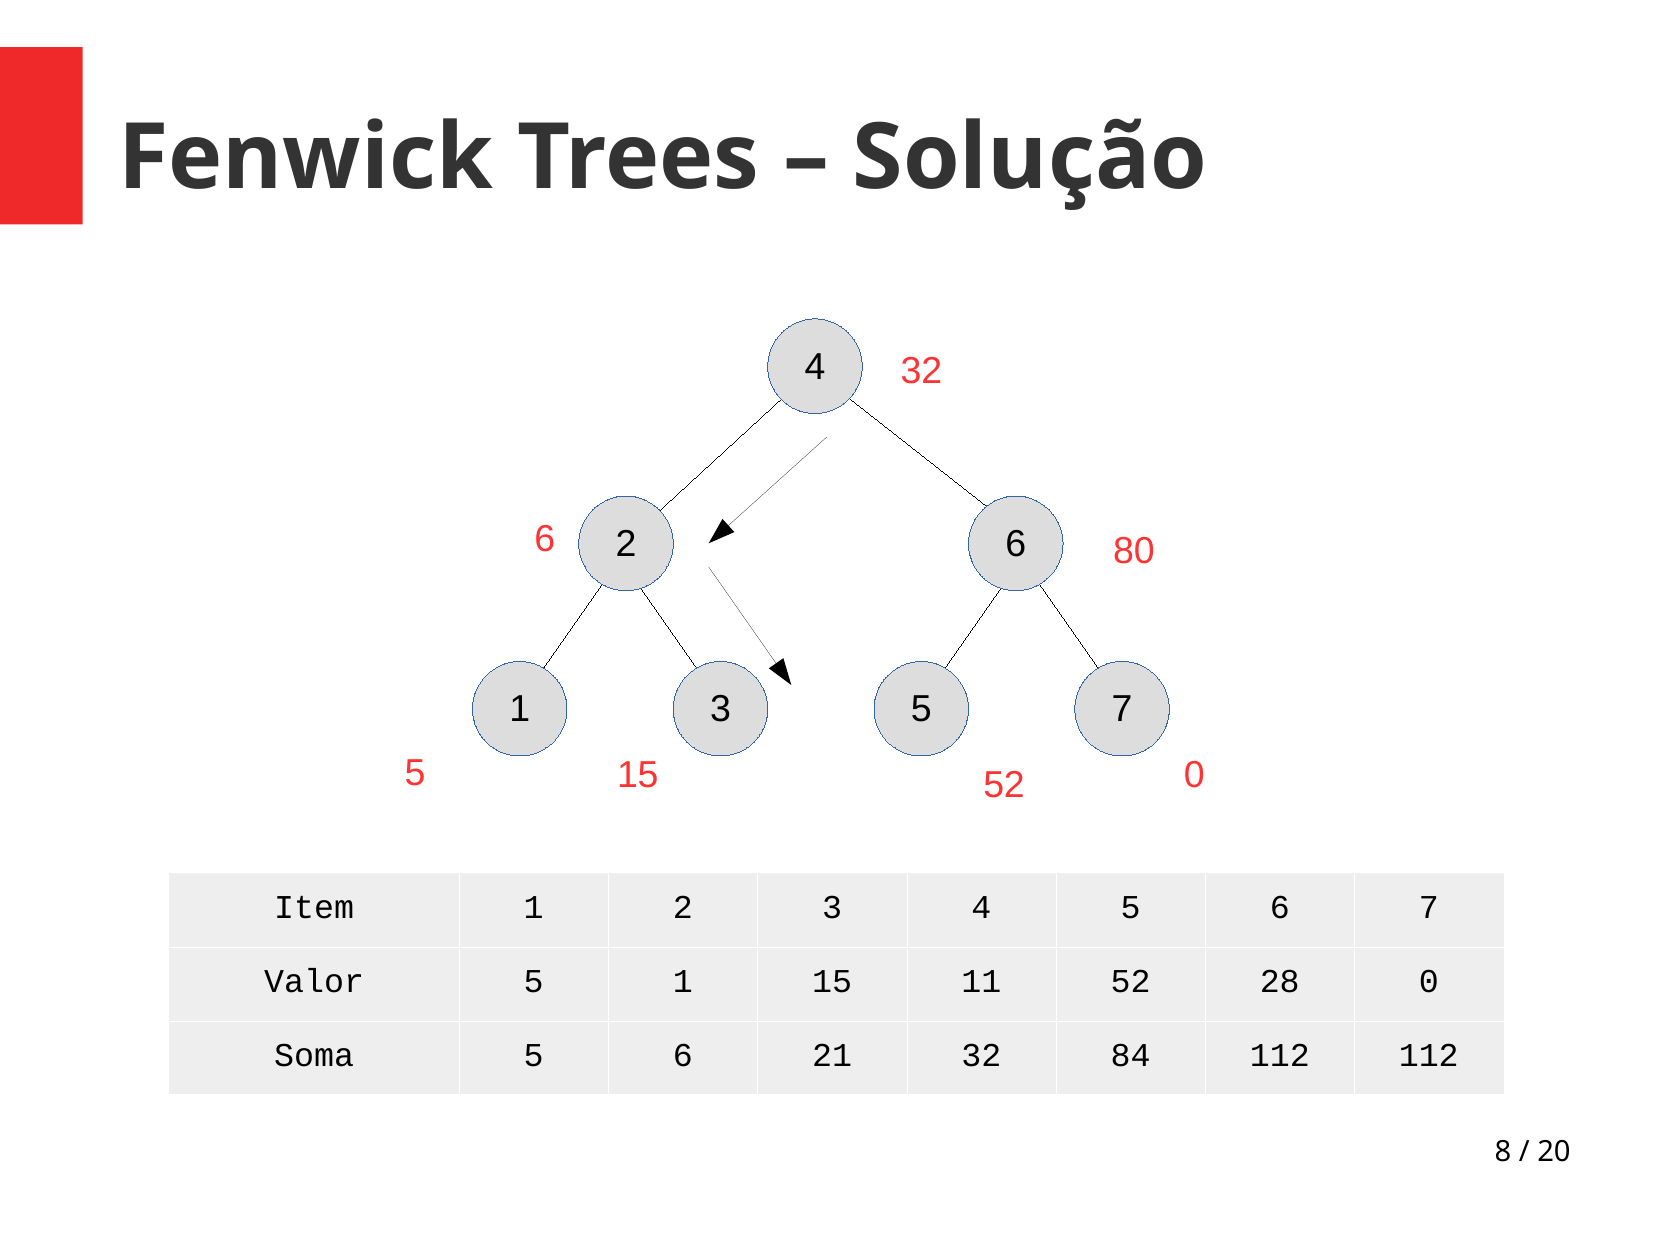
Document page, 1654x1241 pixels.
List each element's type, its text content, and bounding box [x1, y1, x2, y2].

table_cell 28 [1206, 948, 1354, 1021]
text_box 0 [1169, 746, 1252, 804]
table_cell 1 [609, 948, 757, 1021]
text_box 5 [874, 661, 969, 756]
text_box 3 [673, 661, 768, 756]
table_cell 84 [1057, 1022, 1205, 1094]
table_header 3 [758, 873, 907, 947]
table_cell 11 [908, 948, 1056, 1021]
table_header 7 [1355, 873, 1504, 947]
text_box 7 [1074, 661, 1170, 756]
table_cell 15 [758, 948, 907, 1021]
text_box 6 [519, 510, 603, 567]
text_box 6 [968, 496, 1064, 591]
table_cell Soma [169, 1022, 459, 1094]
table_header 6 [1206, 873, 1354, 947]
text_box 5 [389, 744, 473, 801]
text_box 15 [602, 746, 686, 804]
table_cell 6 [609, 1022, 757, 1094]
table_header 1 [460, 873, 608, 947]
text_box 2 [585, 496, 674, 591]
table_header Item [169, 873, 459, 947]
table_cell Valor [169, 948, 459, 1021]
table_cell 5 [460, 1022, 608, 1094]
table_header 5 [1057, 873, 1205, 947]
table_cell 32 [908, 1022, 1056, 1094]
table_header 2 [609, 873, 757, 947]
table_cell 112 [1355, 1022, 1504, 1094]
table_cell 0 [1355, 948, 1504, 1021]
text_box 1 [472, 661, 567, 756]
text_box 4 [767, 318, 863, 414]
table_cell 5 [460, 948, 608, 1021]
text_box 32 [885, 342, 969, 400]
text_box 80 [1098, 521, 1182, 579]
text_box 52 [968, 755, 1052, 813]
title Fenwick Trees – Solução [118, 49, 1571, 257]
table_cell 21 [758, 1022, 907, 1094]
table_cell 112 [1206, 1022, 1354, 1094]
table_header 4 [908, 873, 1056, 947]
table_cell 52 [1057, 948, 1205, 1021]
